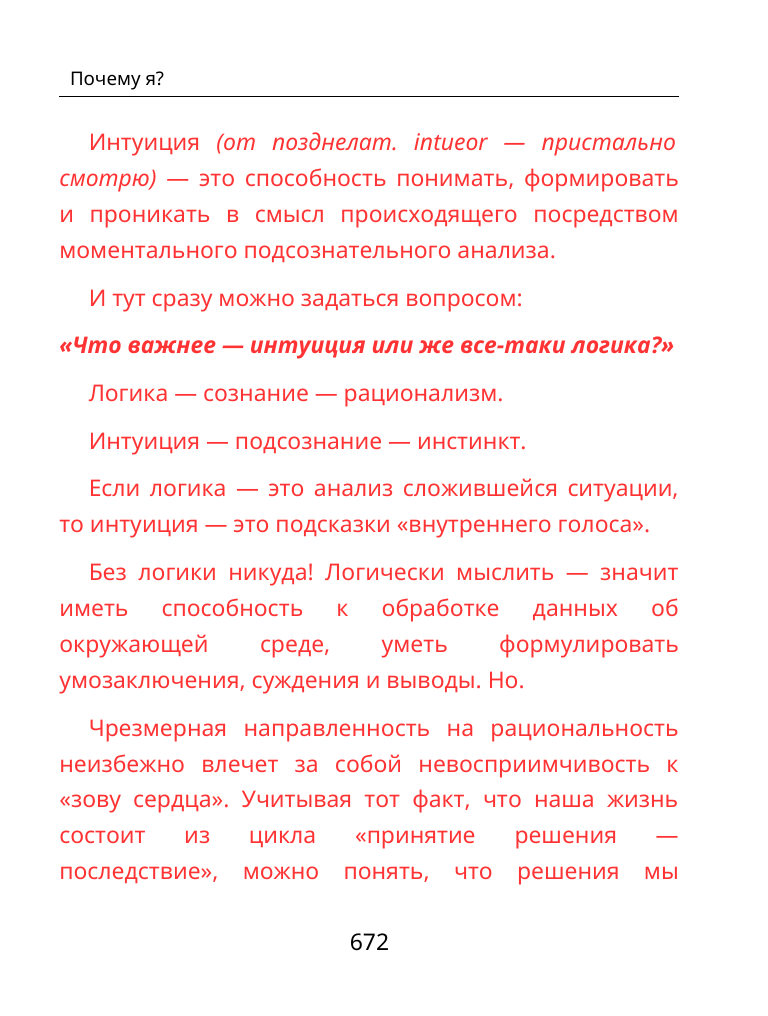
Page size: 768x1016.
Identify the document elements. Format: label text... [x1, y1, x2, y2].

text Без логики никуда! Логически мыслить — значит иметь способность к обработке данных об окружающей среде, уметь формулировать умозаключения, суждения и выводы. Но. [59, 556, 679, 695]
text Логика — сознание — рационализм. [59, 377, 679, 408]
list «Что важнее — интуиция или же все-таки логика?» [59, 329, 679, 361]
text И тут сразу можно задаться вопросом: [59, 282, 679, 313]
text Интуиция (от позднелат. intueor — пристально смотрю) — это способность понимать, формировать и проникать в смысл происходящего посредством моментального подсознательного анализа. [59, 126, 679, 265]
text Если логика — это анализ сложившейся ситуации, то интуиция — это подсказки «внутреннего голоса». [59, 472, 679, 539]
text Чрезмерная направленность на рациональность неизбежно влечет за собой невосприимчивость к «зову сердца». Учитывая тот факт, что наша жизнь состоит из цикла «принятие решения — последствие», можно понять, что решения мы [59, 712, 679, 887]
text Интуиция — подсознание — инстинкт. [59, 425, 679, 456]
